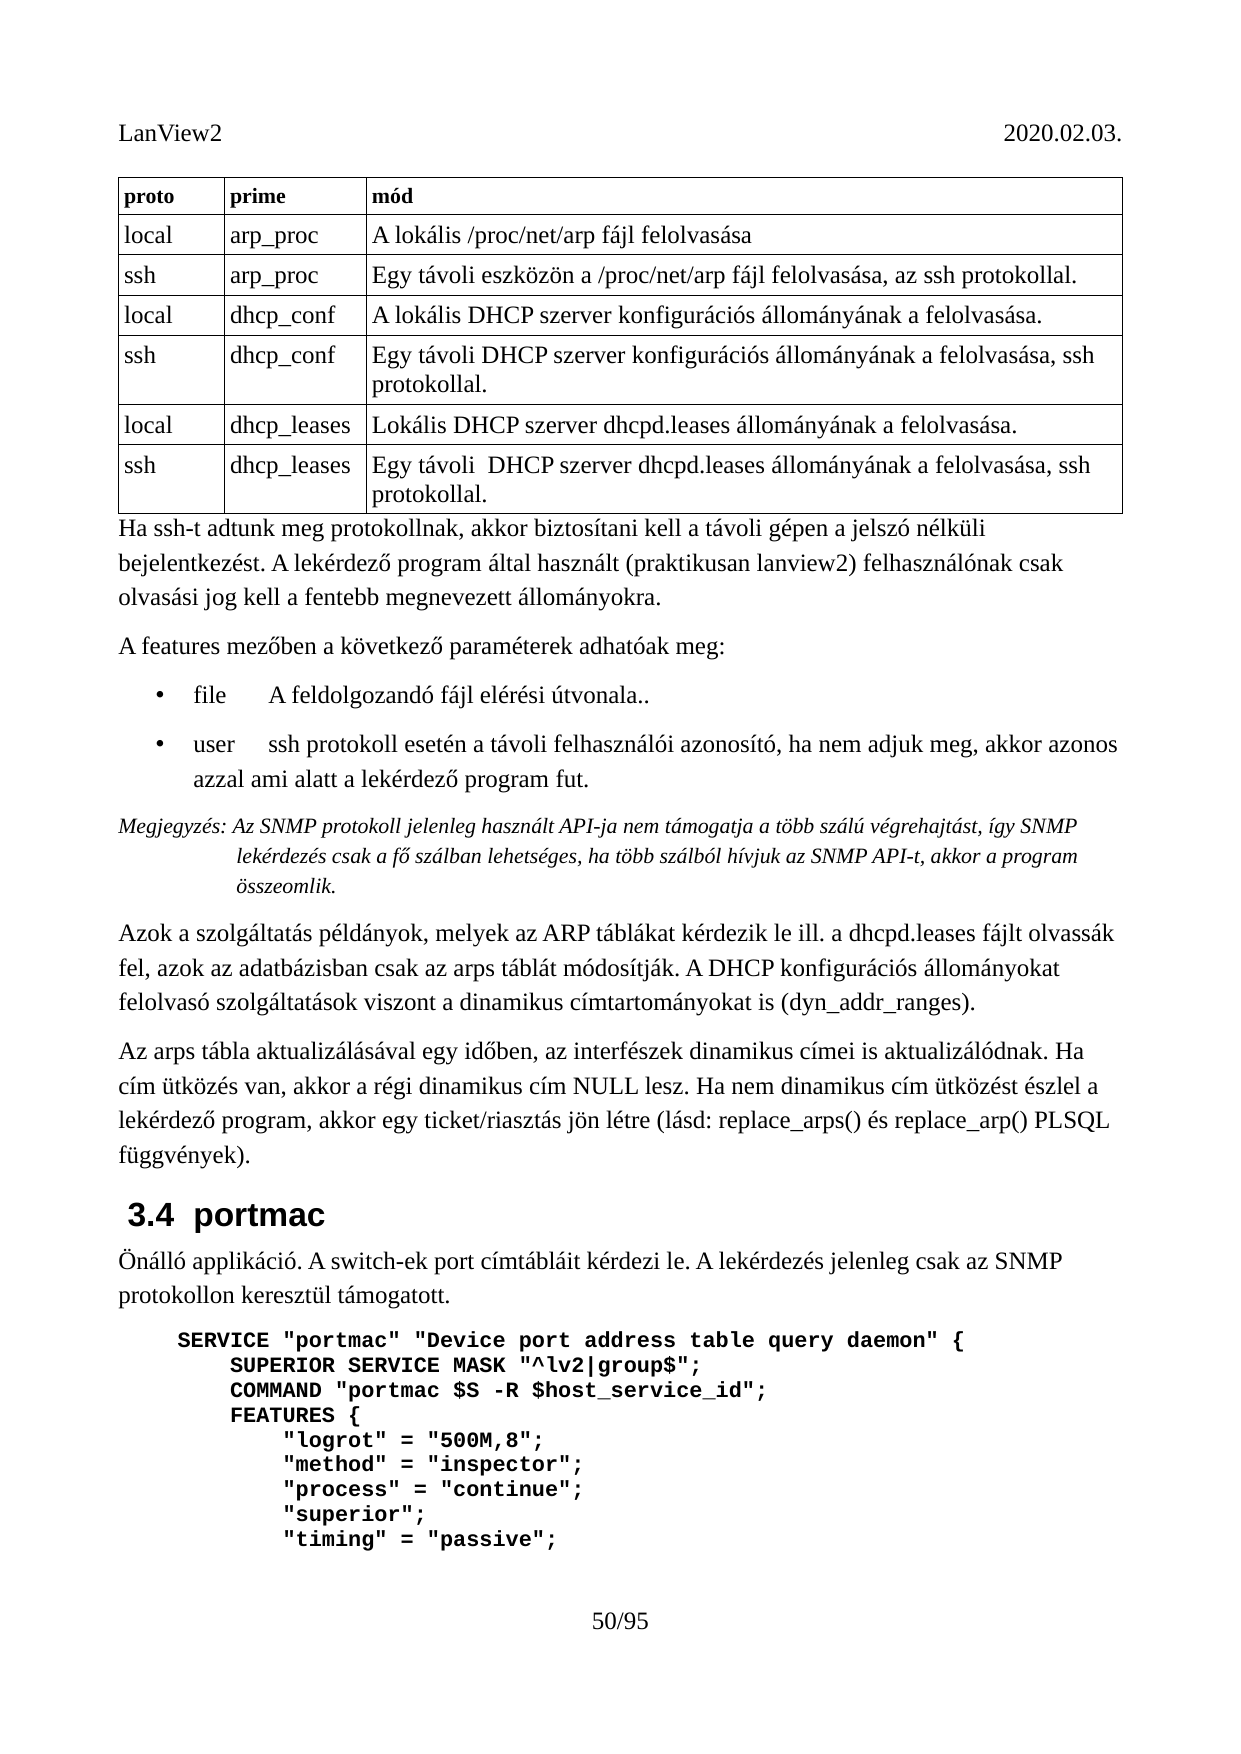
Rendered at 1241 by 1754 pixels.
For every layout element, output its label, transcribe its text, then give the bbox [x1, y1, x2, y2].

table_cell arp_proc [225, 255, 366, 294]
text Az arps tábla aktualizálásával egy időben, az interfészek dinamikus címei is aktualizálódnak. Ha cím ütközés van, akkor a régi dinamikus cím NULL lesz. Ha nem dinamikus cím ütközést észlel a lekérdező program, akkor egy ticket/riasztás jön létre (lásd: replace_arps() és replace_arp() PLSQL függvények). [118, 1036, 1122, 1168]
table_cell Egy távoli eszközön a /proc/net/arp fájl felolvasása, az ssh protokollal. [367, 255, 1122, 294]
table_cell dhcp_conf [225, 296, 366, 335]
table_header prime [225, 178, 366, 214]
table_cell ssh [119, 336, 224, 404]
subtitle portmac [118, 1195, 1122, 1234]
table_cell local [119, 215, 224, 254]
text Ha ssh-t adtunk meg protokollnak, akkor biztosítani kell a távoli gépen a jelszó nélküli bejelentkezést. A lekérdező program által használt (praktikusan lanview2) felhasználónak csak olvasási jog kell a fentebb megnevezett állományokra. [118, 514, 1122, 611]
table_cell Egy távoli DHCP szerver konfigurációs állományának a felolvasása, ssh protokollal. [367, 336, 1122, 404]
table_cell A lokális DHCP szerver konfigurációs állományának a felolvasása. [367, 296, 1122, 335]
text A features mezőben a következő paraméterek adhatóak meg: [118, 631, 1122, 660]
table_cell ssh [119, 445, 224, 513]
list user ssh protokoll esetén a távoli felhasználói azonosító, ha nem adjuk meg, akkor azonos azzal ami alatt a lekérdező program fut. [156, 729, 1122, 793]
text Megjegyzés: Az SNMP protokoll jelenleg használt API-ja nem támogatja a több szálú végrehajtást, így SNMP lekérdezés csak a fő szálban lehetséges, ha több szálból hívjuk az SNMP API-t, akkor a program összeomlik. [118, 813, 1122, 899]
list file A feldolgozandó fájl elérési útvonala.. [156, 680, 1122, 709]
table_cell Egy távoli DHCP szerver dhcpd.leases állományának a felolvasása, ssh protokollal. [367, 445, 1122, 513]
table_header mód [367, 178, 1122, 214]
text Önálló applikáció. A switch-ek port címtábláit kérdezi le. A lekérdezés jelenleg csak az SNMP protokollon keresztül támogatott. [118, 1246, 1122, 1309]
table_cell arp_proc [225, 215, 366, 254]
table_cell local [119, 296, 224, 335]
table_cell A lokális /proc/net/arp fájl felolvasása [367, 215, 1122, 254]
table_header proto [119, 178, 224, 214]
table_cell local [119, 405, 224, 444]
text Azok a szolgáltatás példányok, melyek az ARP táblákat kérdezik le ill. a dhcpd.leases fájlt olvassák fel, azok az adatbázisban csak az arps táblát módosítják. A DHCP konfigurációs állományokat felolvasó szolgáltatások viszont a dinamikus címtartományokat is (dyn_addr_ranges). [118, 918, 1122, 1016]
table_cell dhcp_leases [225, 405, 366, 444]
table_cell dhcp_leases [225, 445, 366, 513]
table_cell Lokális DHCP szerver dhcpd.leases állományának a felolvasása. [367, 405, 1122, 444]
table_cell dhcp_conf [225, 336, 366, 404]
text SERVICE "portmac" "Device port address table query daemon" { SUPERIOR SERVICE MASK "^lv2|group$"; COMMAND "portmac $S -R $host_service_id"; FEATURES { "logrot" = "500M,8"; "method" = "inspector"; "process" = "continue"; "superior"; "timing" = "passive"; [177, 1330, 1122, 1553]
table_cell ssh [119, 255, 224, 294]
